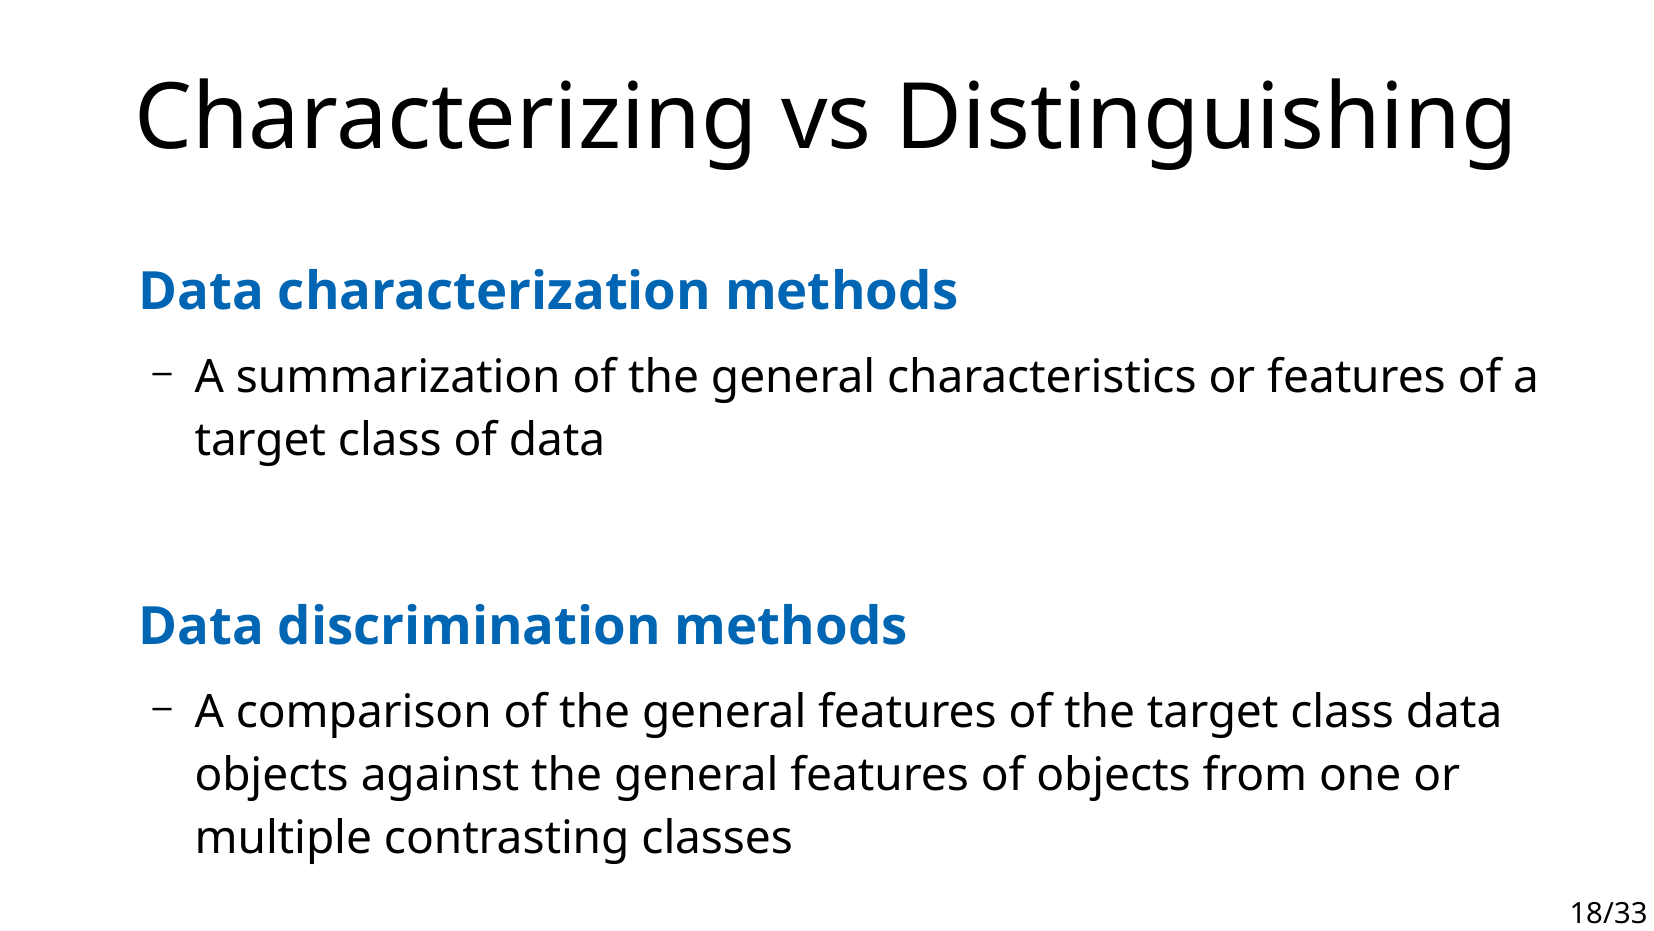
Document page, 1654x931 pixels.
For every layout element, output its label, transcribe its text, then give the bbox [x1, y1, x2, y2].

title Characterizing vs Distinguishing [82, 1, 1571, 226]
list Data characterization methods A summarization of the general characteristics or features of a target class of data Data discrimination methods A comparison of the general features of the target class data objects against the general features of objects from one or multiple contrasting classes [82, 253, 1571, 871]
